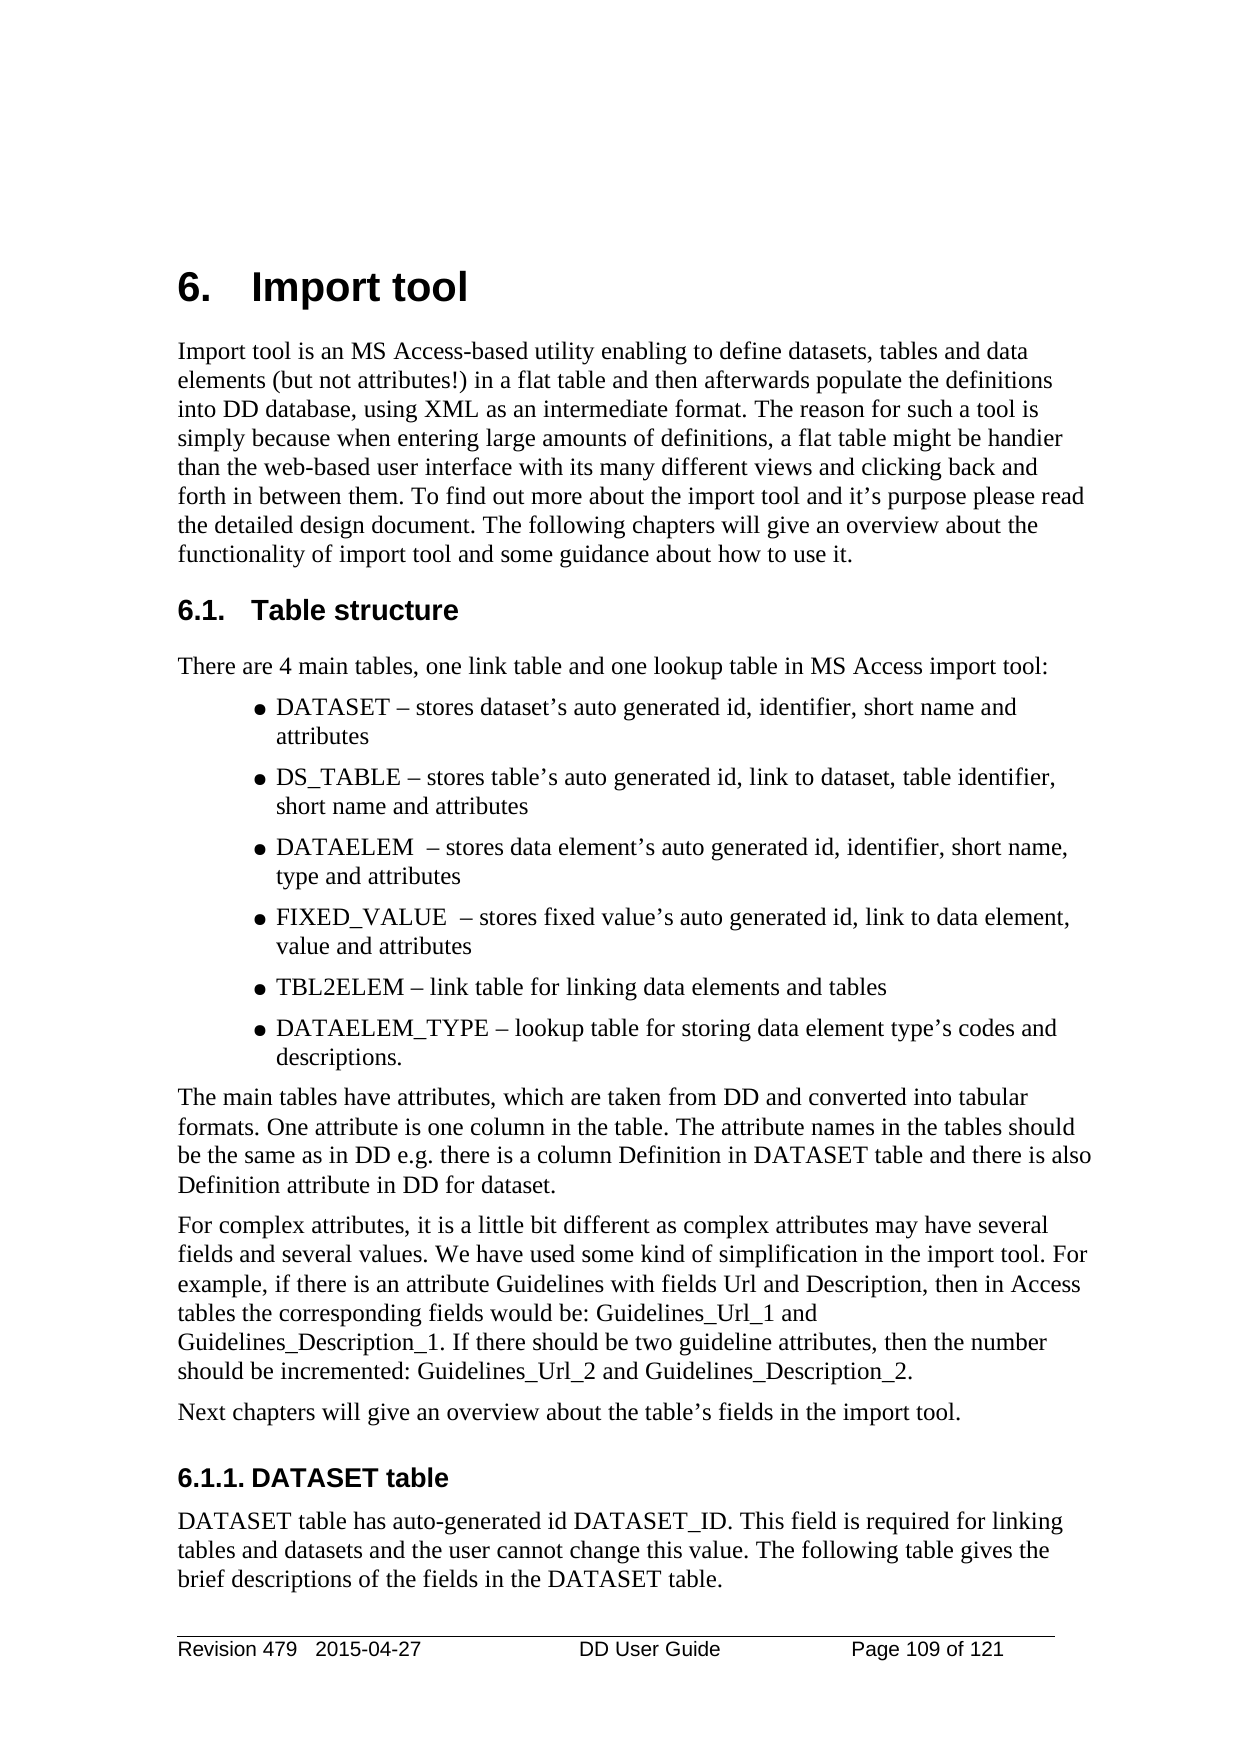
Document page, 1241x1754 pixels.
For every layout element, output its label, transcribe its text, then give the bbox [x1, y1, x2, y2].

subtitle DATASET table [177, 1462, 1092, 1493]
list FIXED_VALUE – stores fixed value’s auto generated id, link to data element, value and attributes [252, 902, 1092, 960]
text Import tool is an MS Access-based utility enabling to define datasets, tables and data elements (but not attributes!) in a flat table and then afterwards populate the definitions into DD database, using XML as an intermediate format. The reason for such a tool is simply because when entering large amounts of definitions, a flat table might be handier than the web-based user interface with its many different views and clicking back and forth in between them. To find out more about the import tool and it’s purpose please read the detailed design document. The following chapters will give an overview about the functionality of import tool and some guidance about how to use it. [177, 336, 1092, 568]
text For complex attributes, it is a little bit different as complex attributes may have several fields and several values. We have used some kind of simplification in the import tool. For example, if there is an attribute Guidelines with fields Url and Description, then in Access tables the corresponding fields would be: Guidelines_Url_1 and Guidelines_Description_1. If there should be two guideline attributes, then the number should be incremented: Guidelines_Url_2 and Guidelines_Description_2. [177, 1210, 1092, 1385]
list TBL2ELEM – link table for linking data elements and tables [252, 972, 1092, 1001]
text The main tables have attributes, which are taken from DD and converted into tabular formats. One attribute is one column in the table. The attribute names in the tables should be the same as in DD e.g. there is a column Definition in DATASET table and there is also Definition attribute in DD for dataset. [177, 1082, 1092, 1198]
list DATAELEM_TYPE – lookup table for storing data element type’s codes and descriptions. [252, 1012, 1092, 1071]
subtitle Table structure [177, 593, 1092, 626]
text There are 4 main tables, one link table and one lookup table in MS Access import tool: [177, 651, 1092, 680]
list DS_TABLE – stores table’s auto generated id, link to dataset, table identifier, short name and attributes [252, 762, 1092, 820]
subtitle Import tool [177, 263, 1092, 311]
list DATAELEM – stores data element’s auto generated id, identifier, short name, type and attributes [252, 832, 1092, 890]
text DATASET table has auto-generated id DATASET_ID. This field is required for linking tables and datasets and the user cannot change this value. The following table gives the brief descriptions of the fields in the DATASET table. [177, 1506, 1092, 1593]
list DATASET – stores dataset’s auto generated id, identifier, short name and attributes [252, 692, 1092, 750]
text Next chapters will give an overview about the table’s fields in the import tool. [177, 1396, 1092, 1426]
